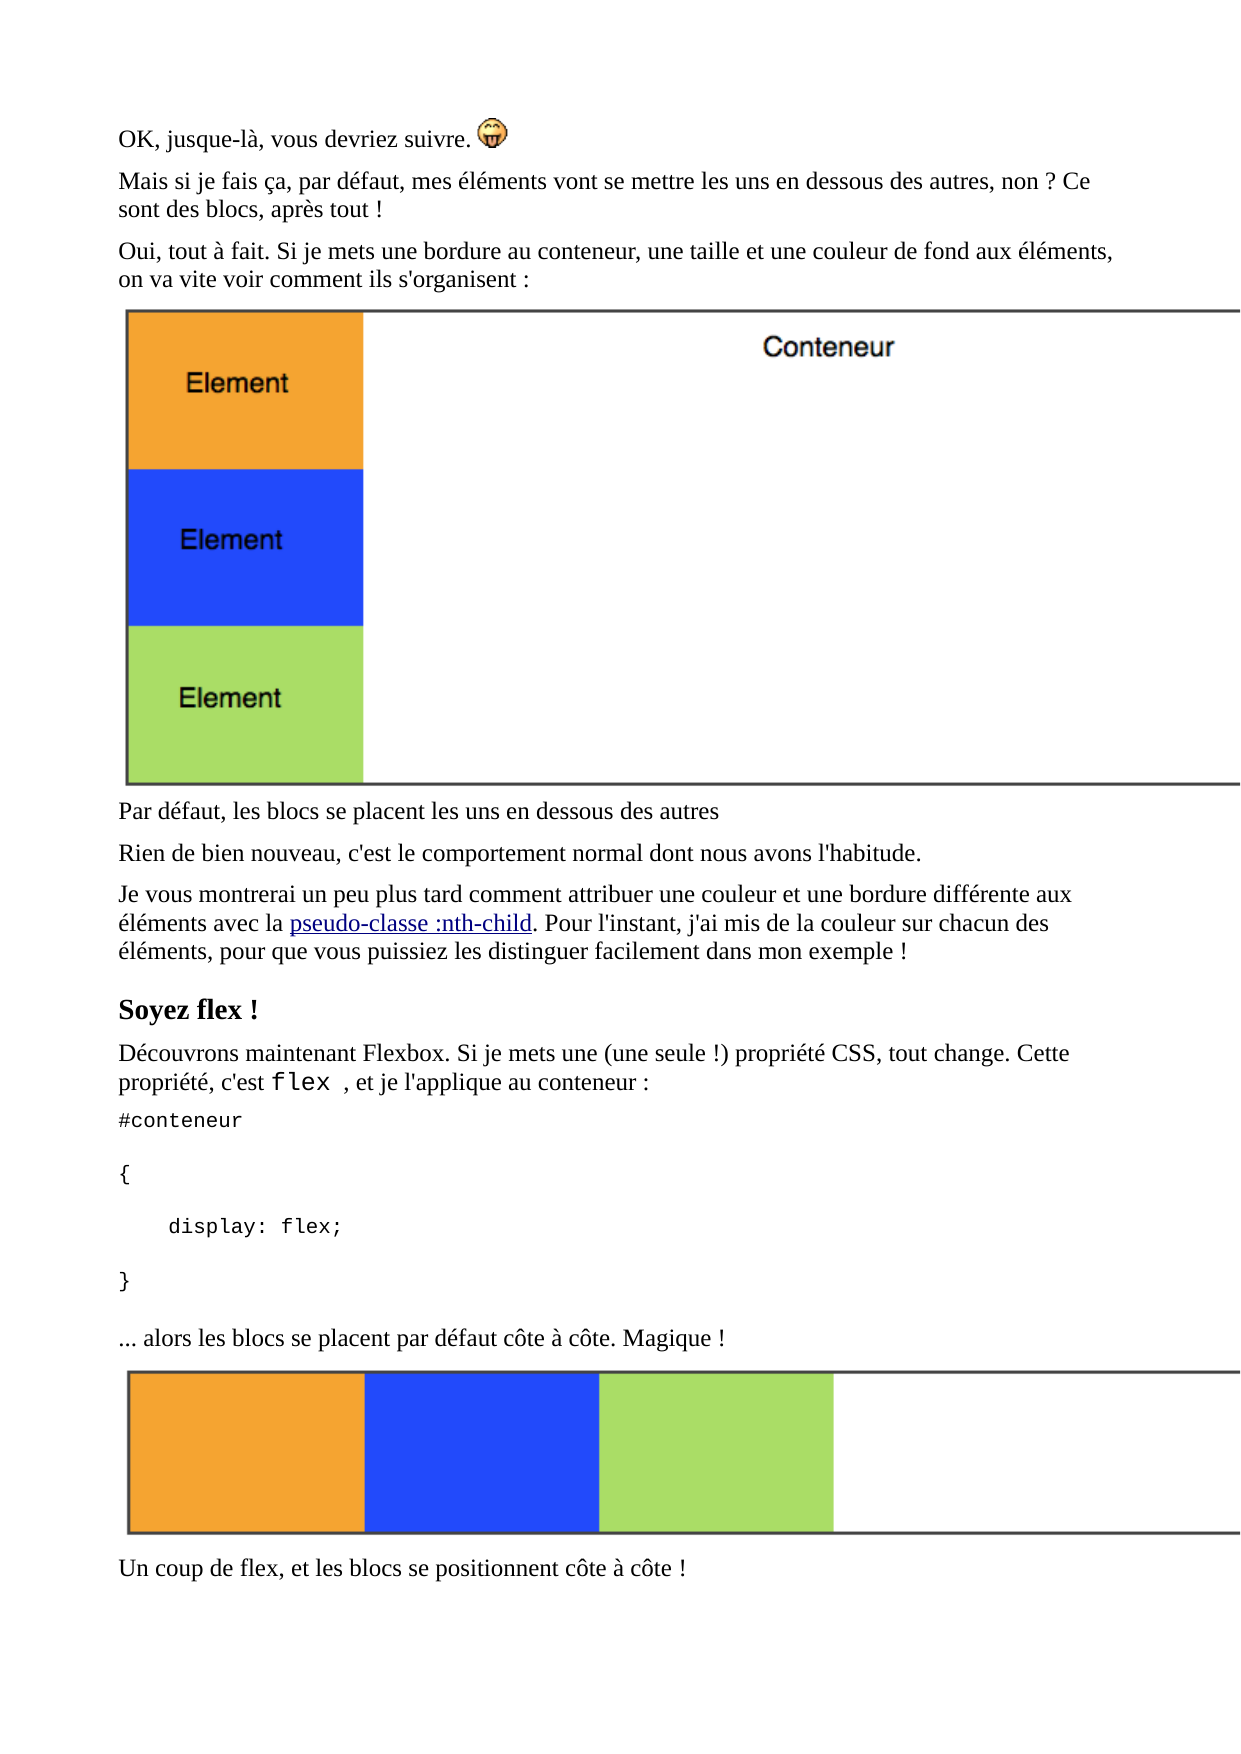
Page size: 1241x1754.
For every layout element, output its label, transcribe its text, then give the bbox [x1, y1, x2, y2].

text { [118, 1163, 1122, 1187]
text Par défaut, les blocs se placent les uns en dessous des autres [118, 797, 1122, 825]
text Je vous montrerai un peu plus tard comment attribuer une couleur et une bordure différente aux éléments avec la pseudo-classe :nth-child. Pour l'instant, j'ai mis de la couleur sur chacun des éléments, pour que vous puissiez les distinguer facilement dans mon exemple ! [118, 879, 1122, 965]
text Découvrons maintenant Flexbox. Si je mets une (une seule !) propriété CSS, tout change. Cette propriété, c'est flex , et je l'applique au conteneur : [118, 1038, 1122, 1098]
picture [118, 1364, 1241, 1554]
text OK, jusque-là, vous devriez suivre. [118, 118, 1122, 153]
text #conteneur [118, 1110, 1122, 1134]
picture [118, 305, 1241, 797]
text Rien de bien nouveau, c'est le comportement normal dont nous avons l'habitude. [118, 838, 1122, 866]
text Un coup de flex, et les blocs se positionnent côte à côte ! [118, 1554, 1122, 1582]
text Oui, tout à fait. Si je mets une bordure au conteneur, une taille et une couleur de fond aux éléments, on va vite voir comment ils s'organisent : [118, 236, 1122, 293]
text Mais si je fais ça, par défaut, mes éléments vont se mettre les uns en dessous des autres, non ? Ce sont des blocs, après tout ! [118, 166, 1122, 223]
text ... alors les blocs se placent par défaut côte à côte. Magique ! [118, 1323, 1122, 1352]
subtitle Soyez flex ! [118, 992, 1122, 1026]
text display: flex; [118, 1217, 1122, 1240]
text } [118, 1270, 1122, 1293]
picture [477, 118, 508, 148]
